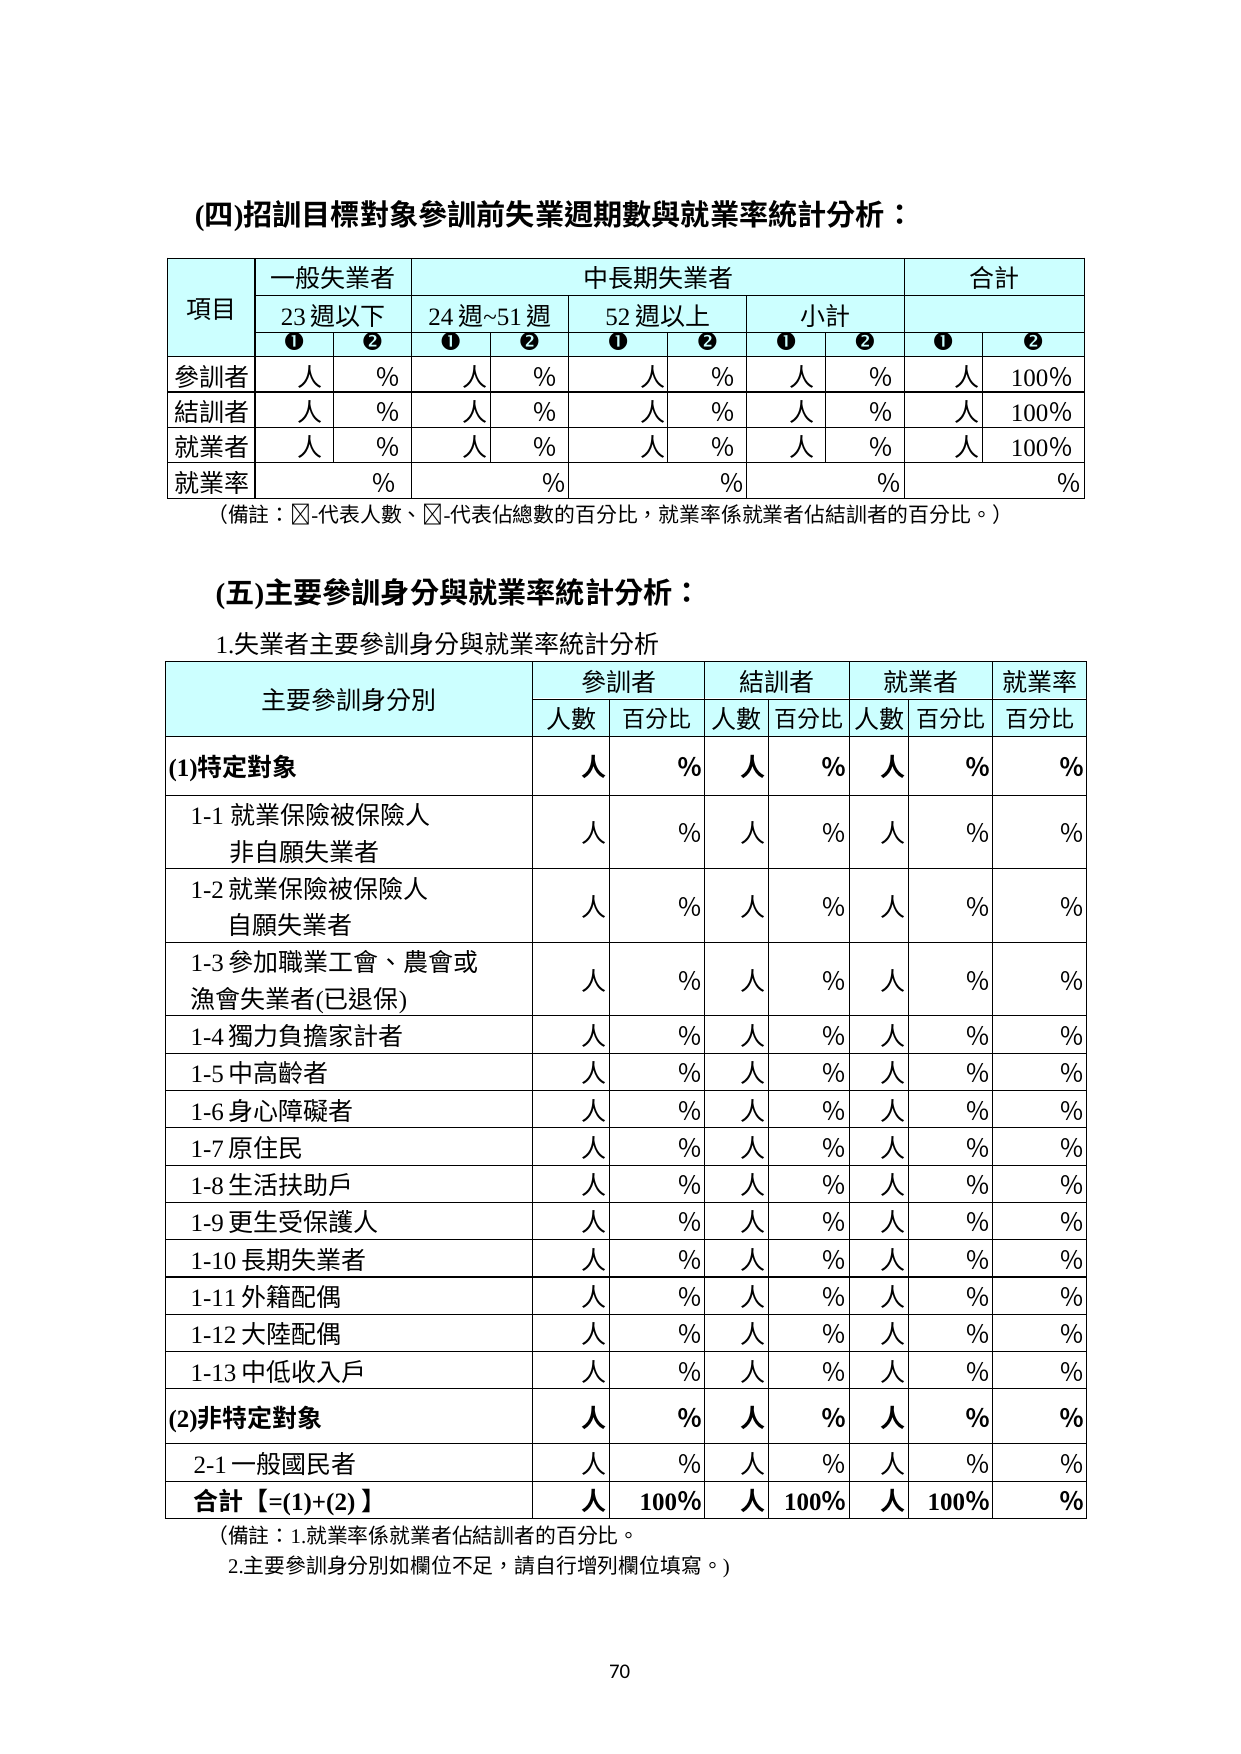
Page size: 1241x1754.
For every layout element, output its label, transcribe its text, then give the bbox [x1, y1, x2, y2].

text （備註：1.就業率係就業者佔結訓者的百分比。 [165, 1519, 1105, 1549]
table_cell ％ [610, 943, 704, 1015]
table_cell 人數 [850, 700, 908, 736]
table_cell 人 [850, 1278, 908, 1314]
table_cell 人 [850, 1352, 908, 1388]
text (四)招訓目標對象參訓前失業週期數與就業率統計分析： [165, 191, 1087, 233]
table_cell ％ [769, 1240, 849, 1276]
table_cell 參訓者 [168, 357, 254, 391]
table_cell ％ [909, 1166, 992, 1202]
table_cell 23週以下 [256, 296, 411, 332]
table_cell 人 [850, 1054, 908, 1090]
table_cell 就業者 [168, 428, 254, 462]
table_cell ％ [993, 869, 1086, 942]
table_cell 1-9更生受保護人 [166, 1203, 532, 1239]
text (五)主要參訓身分與就業率統計分析： [215, 570, 1087, 612]
table_cell ％ [491, 428, 568, 462]
table_cell ％ [909, 1091, 992, 1127]
table_cell 人 [850, 737, 908, 795]
table_cell ％ [993, 1315, 1086, 1351]
table_cell ％ [909, 1016, 992, 1053]
table_cell 人 [705, 869, 768, 942]
table_cell 百分比 [993, 700, 1086, 736]
table_cell ％ [769, 737, 849, 795]
table_cell 人 [533, 1389, 609, 1443]
table_cell 2-1一般國民者 [166, 1444, 532, 1481]
table_cell ％ [610, 869, 704, 942]
table_cell ％ [993, 1389, 1086, 1443]
table_cell 小計 [747, 296, 904, 332]
table_cell 人 [533, 1016, 609, 1053]
table_cell ％ [993, 1278, 1086, 1314]
table_cell ％ [993, 1016, 1086, 1053]
table_cell ％ [909, 1128, 992, 1164]
table_cell ％ [826, 393, 904, 427]
table_header 就業率 [993, 662, 1086, 698]
table_cell 100％ [983, 428, 1084, 462]
text （備註：-代表人數、-代表佔總數的百分比，就業率係就業者佔結訓者的百分比。） [165, 499, 1087, 529]
table_header 項目 [168, 259, 254, 356]
table_cell ％ [769, 1315, 849, 1351]
table_cell ％ [909, 1054, 992, 1090]
table_cell ％ [769, 1278, 849, 1314]
table_cell ％ [769, 1203, 849, 1239]
table_cell 人 [533, 1482, 609, 1518]
table_cell 人 [705, 1315, 768, 1351]
table_cell ％ [909, 869, 992, 942]
table_cell ％ [909, 1203, 992, 1239]
table_cell 人 [705, 1352, 768, 1388]
table_cell 人數 [533, 700, 609, 736]
table_cell ％ [769, 1166, 849, 1202]
table_cell ％ [569, 463, 746, 498]
table_cell 人 [705, 1016, 768, 1053]
table_cell ％ [610, 1315, 704, 1351]
table_cell ％ [909, 943, 992, 1015]
table_cell 人 [705, 1278, 768, 1314]
table_cell ％ [334, 393, 411, 427]
table_cell  [256, 333, 333, 356]
table_cell 人 [850, 1091, 908, 1127]
table_cell 1-8生活扶助戶 [166, 1166, 532, 1202]
table_cell 1-2就業保險被保險人 自願失業者 [166, 869, 532, 942]
table_cell ％ [610, 1278, 704, 1314]
table_cell 人 [256, 357, 333, 391]
table_cell 人 [705, 737, 768, 795]
table_header 一般失業者 [256, 259, 411, 295]
table_cell 人數 [705, 700, 768, 736]
table_cell (2)非特定對象 [166, 1389, 532, 1443]
table_cell 人 [705, 1389, 768, 1443]
table_cell 人 [747, 357, 825, 391]
table_cell 人 [705, 943, 768, 1015]
table_cell 人 [705, 1091, 768, 1127]
table_cell 人 [705, 1128, 768, 1164]
table_cell 52週以上 [569, 296, 746, 332]
table_cell ％ [610, 1240, 704, 1276]
table_cell 人 [705, 1482, 768, 1518]
table_cell ％ [993, 1166, 1086, 1202]
table_cell 24週~51週 [412, 296, 568, 332]
table_cell 人 [533, 1444, 609, 1481]
table_cell ％ [993, 1054, 1086, 1090]
table_cell 1-5中高齡者 [166, 1054, 532, 1090]
table_cell 1-13中低收入戶 [166, 1352, 532, 1388]
table_cell 人 [850, 943, 908, 1015]
table_cell ％ [909, 1315, 992, 1351]
table_cell 人 [850, 1444, 908, 1481]
table_cell 人 [533, 943, 609, 1015]
table_cell 人 [533, 1128, 609, 1164]
table_cell ％ [826, 428, 904, 462]
table_cell 100％ [610, 1482, 704, 1518]
table_cell 人 [850, 1240, 908, 1276]
table_cell 人 [569, 393, 667, 427]
table_cell 人 [705, 1166, 768, 1202]
table_cell ％ [747, 463, 904, 498]
table_cell ％ [909, 1444, 992, 1481]
table_cell ％ [769, 1444, 849, 1481]
table_cell 人 [705, 1203, 768, 1239]
table_cell 百分比 [909, 700, 992, 736]
table_cell 人 [533, 737, 609, 795]
table_cell 人 [850, 1166, 908, 1202]
table_cell ％ [610, 1352, 704, 1388]
text 2.主要參訓身分別如欄位不足，請自行增列欄位填寫。) [165, 1549, 1105, 1579]
table_cell 人 [850, 1315, 908, 1351]
table_cell 人 [533, 1203, 609, 1239]
table_cell 就業保險被保險人 非自願失業者 [166, 796, 532, 868]
table_cell 人 [533, 1166, 609, 1202]
table_cell ％ [769, 943, 849, 1015]
table_cell (1)特定對象 [166, 737, 532, 795]
table_cell 人 [850, 1482, 908, 1518]
table_cell ％ [993, 1482, 1086, 1518]
table_cell 人 [705, 1444, 768, 1481]
table_cell 100％ [909, 1482, 992, 1518]
table_cell 人 [412, 428, 490, 462]
table_cell ％ [334, 428, 411, 462]
table_cell 就業率 [168, 463, 254, 498]
table_cell ％ [668, 428, 746, 462]
table_header 結訓者 [705, 662, 849, 698]
table_cell ％ [769, 1016, 849, 1053]
table_cell ％ [769, 1054, 849, 1090]
text 1.失業者主要參訓身分與就業率統計分析 [215, 625, 1087, 661]
table_cell ％ [610, 1091, 704, 1127]
table_cell 人 [850, 1016, 908, 1053]
table_cell 合計【=(1)+(2) 】 [166, 1482, 532, 1518]
table_cell 1-3參加職業工會、農會或 漁會失業者(已退保) [166, 943, 532, 1015]
table_cell ％ [610, 1166, 704, 1202]
table_cell 1-4獨力負擔家計者 [166, 1016, 532, 1053]
table_cell 人 [905, 357, 982, 391]
table_cell ％ [610, 1054, 704, 1090]
table_cell ％ [610, 1389, 704, 1443]
table_cell ％ [909, 1278, 992, 1314]
table_cell  [569, 333, 667, 356]
table_cell 結訓者 [168, 393, 254, 427]
table_cell ％ [412, 463, 568, 498]
table_cell 人 [850, 1203, 908, 1239]
table_cell 人 [747, 428, 825, 462]
table_cell  [491, 333, 568, 356]
table_cell 1-10長期失業者 [166, 1240, 532, 1276]
table_cell ％ [909, 796, 992, 868]
table_cell ％ [769, 796, 849, 868]
table_cell 人 [256, 393, 333, 427]
table_cell 1-11外籍配偶 [166, 1278, 532, 1314]
table_cell 人 [850, 796, 908, 868]
table_cell ％ [993, 1444, 1086, 1481]
table_cell ％ [826, 357, 904, 391]
table_cell ％ [610, 1128, 704, 1164]
table_cell ％ [909, 737, 992, 795]
table_cell 人 [533, 1352, 609, 1388]
table_cell 100％ [769, 1482, 849, 1518]
table_cell 人 [705, 796, 768, 868]
table_cell 人 [569, 357, 667, 391]
table_cell ％ [610, 1444, 704, 1481]
table_header 主要參訓身分別 [166, 662, 532, 736]
table_cell ％ [769, 1352, 849, 1388]
table_cell 百分比 [769, 700, 849, 736]
table_cell 人 [533, 796, 609, 868]
table_cell ％ [769, 1091, 849, 1127]
table_cell 人 [533, 1240, 609, 1276]
table_cell  [668, 333, 746, 356]
table_cell ％ [909, 1240, 992, 1276]
table_cell 人 [905, 428, 982, 462]
table_cell ％ [905, 463, 1084, 498]
table_cell  [747, 333, 825, 356]
table_cell 人 [905, 393, 982, 427]
table_cell ％ [491, 393, 568, 427]
table_header 就業者 [850, 662, 992, 698]
table_cell 人 [533, 869, 609, 942]
table_cell ％ [334, 357, 411, 391]
table_cell ％ [993, 1240, 1086, 1276]
table_cell 人 [533, 1315, 609, 1351]
table_cell ％ [769, 1389, 849, 1443]
table_cell 人 [533, 1091, 609, 1127]
table_cell  [905, 333, 982, 356]
table_cell 人 [850, 1389, 908, 1443]
table_cell ％ [610, 796, 704, 868]
table_cell  [983, 333, 1084, 356]
table_cell ％ [909, 1352, 992, 1388]
table_header 參訓者 [533, 662, 704, 698]
table_cell 1-6身心障礙者 [166, 1091, 532, 1127]
table_cell 人 [412, 393, 490, 427]
table_cell ％ [610, 1203, 704, 1239]
table_cell ％ [993, 1091, 1086, 1127]
table_header 中長期失業者 [412, 259, 904, 295]
table_cell ％ [993, 943, 1086, 1015]
table_cell ％ [256, 463, 411, 498]
table_header 合計 [905, 259, 1084, 295]
table_cell  [334, 333, 411, 356]
table_cell 人 [705, 1240, 768, 1276]
table_cell ％ [668, 357, 746, 391]
table_cell 1-7原住民 [166, 1128, 532, 1164]
table_cell ％ [668, 393, 746, 427]
table_cell ％ [610, 1016, 704, 1053]
table_cell ％ [993, 1203, 1086, 1239]
table_cell 100％ [983, 357, 1084, 391]
table_cell  [826, 333, 904, 356]
table_cell ％ [993, 796, 1086, 868]
table_cell ％ [491, 357, 568, 391]
table_cell ％ [993, 1128, 1086, 1164]
table_cell  [412, 333, 490, 356]
table_cell 百分比 [610, 700, 704, 736]
table_cell 人 [533, 1054, 609, 1090]
table_cell 100％ [983, 393, 1084, 427]
table_cell 人 [256, 428, 333, 462]
table_cell 1-12大陸配偶 [166, 1315, 532, 1351]
table_cell ％ [909, 1389, 992, 1443]
table_cell ％ [993, 1352, 1086, 1388]
table_cell ％ [769, 869, 849, 942]
table_cell 人 [569, 428, 667, 462]
table_cell 人 [850, 869, 908, 942]
table_cell 人 [412, 357, 490, 391]
table_cell [905, 296, 1084, 332]
table_cell ％ [769, 1128, 849, 1164]
table_cell 人 [705, 1054, 768, 1090]
table_cell 人 [533, 1278, 609, 1314]
table_cell 人 [747, 393, 825, 427]
table_cell 人 [850, 1128, 908, 1164]
table_cell ％ [610, 737, 704, 795]
table_cell ％ [993, 737, 1086, 795]
